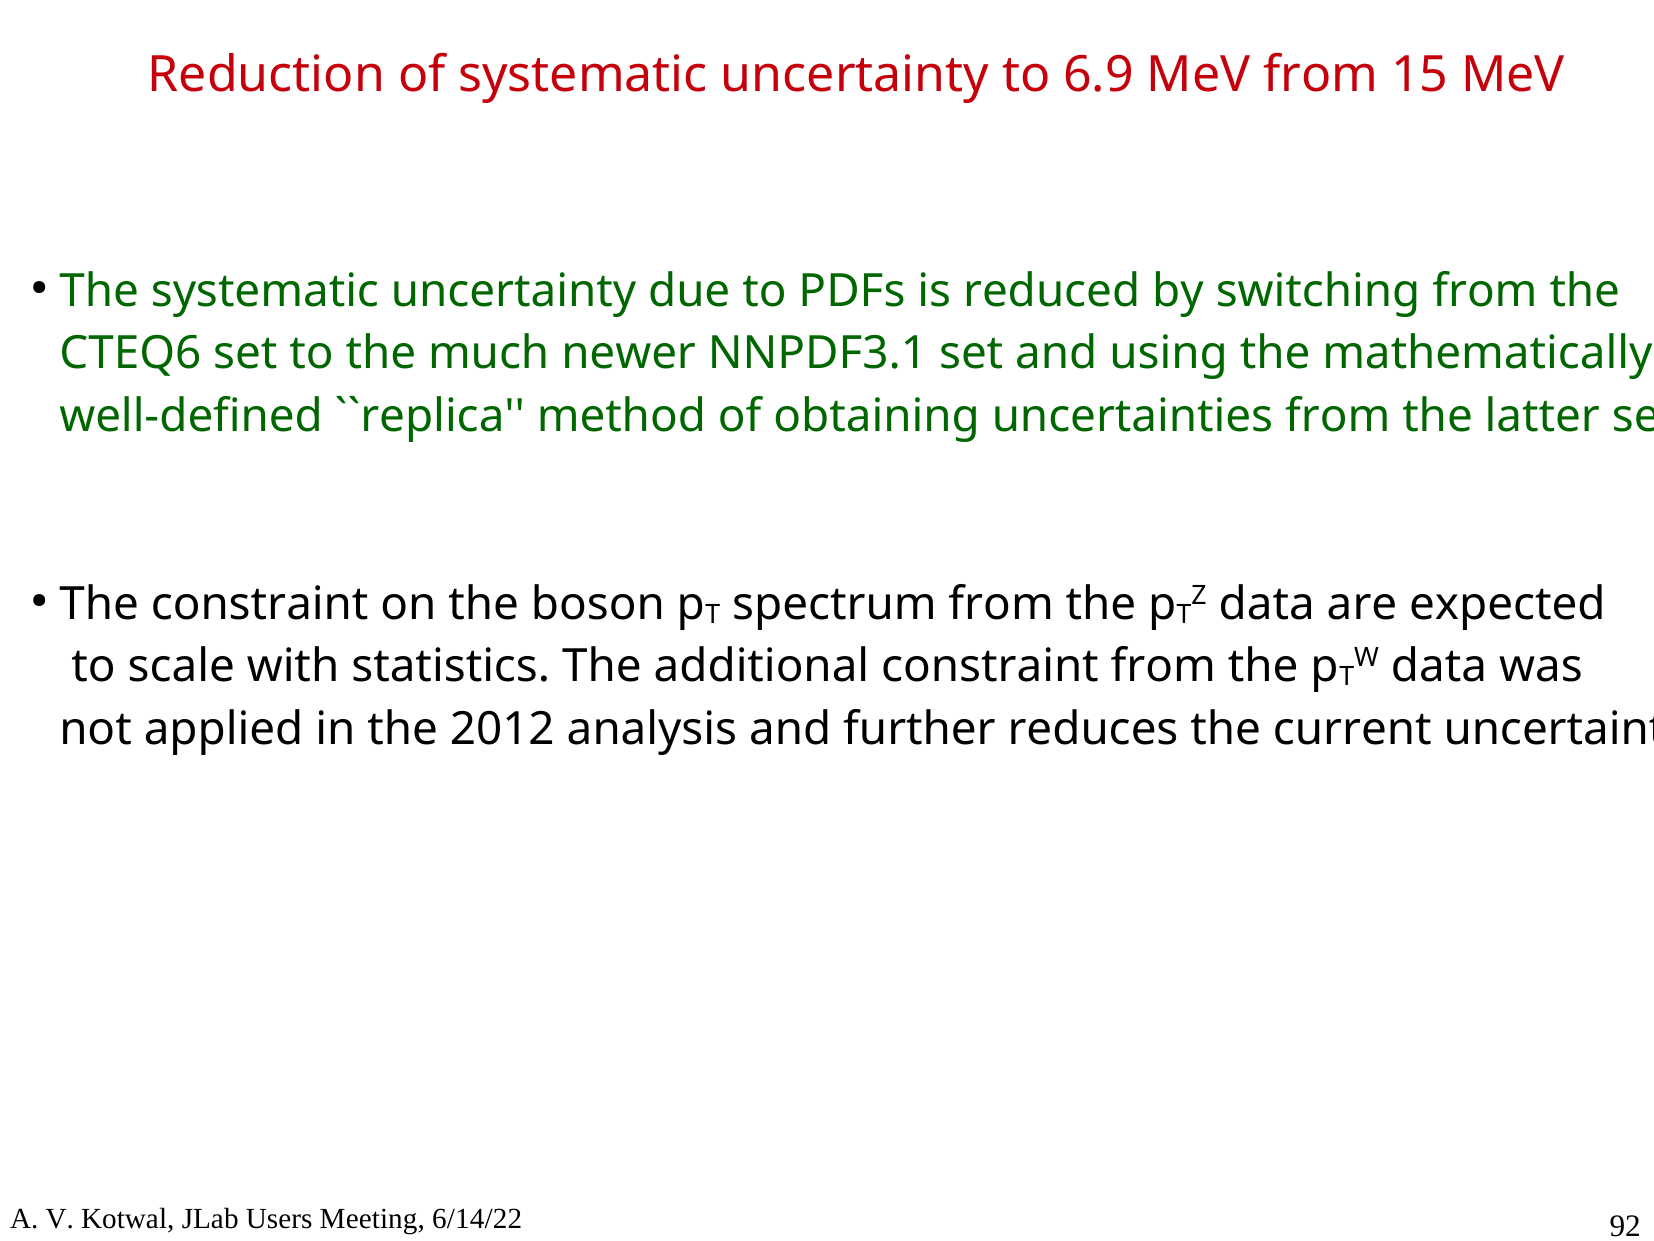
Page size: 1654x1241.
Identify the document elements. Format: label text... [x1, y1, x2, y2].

text_box Reduction of systematic uncertainty to 6.9 MeV from 15 MeV [147, 37, 1494, 105]
text_box The systematic uncertainty due to PDFs is reduced by switching from the CTEQ6 set to the much newer NNPDF3.1 set and using the mathematically well-defined ``replica'' method of obtaining uncertainties from the latter set. The constraint on the boson pT spectrum from the pTZ data are expected to scale with statistics. The additional constraint from the pTW data was not applied in the 2012 analysis and further reduces the current uncertainty [31, 257, 1605, 778]
